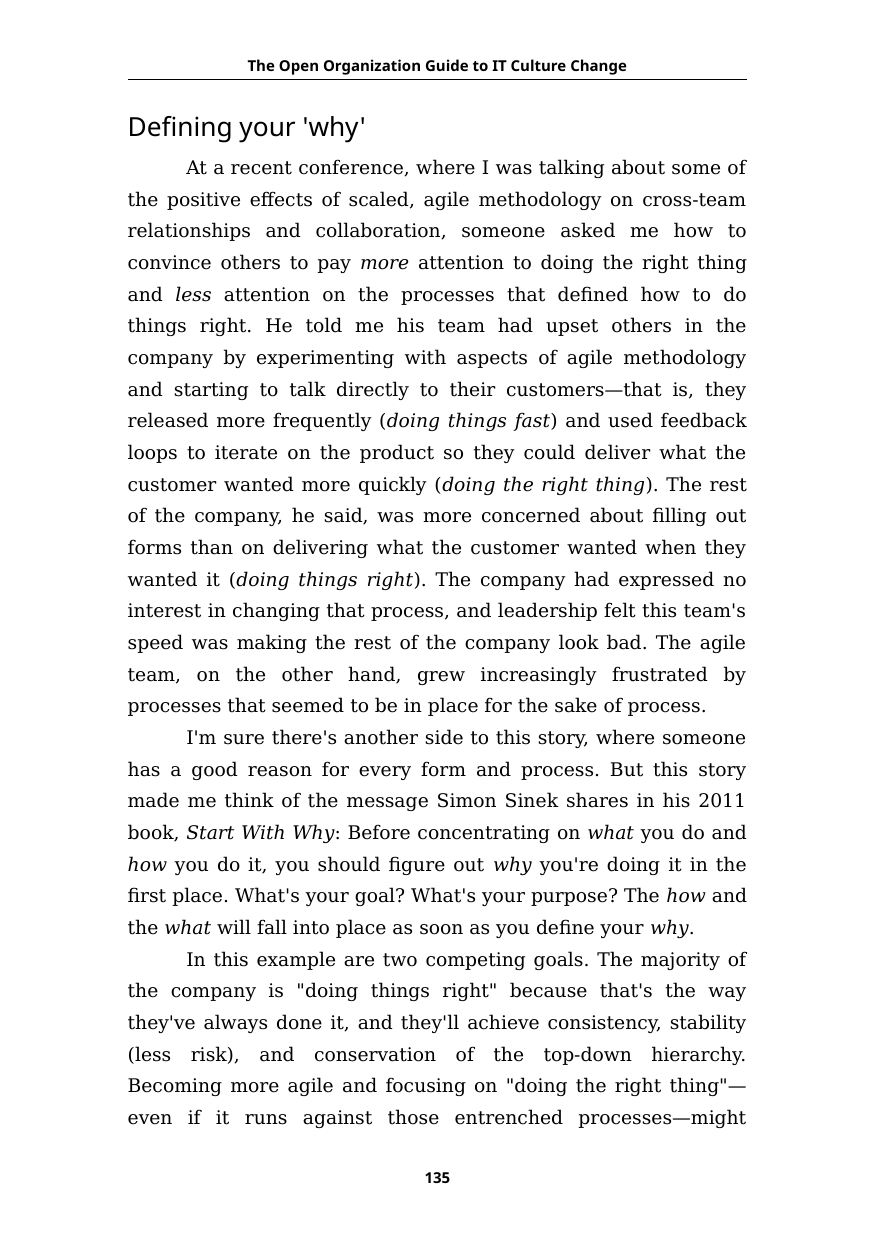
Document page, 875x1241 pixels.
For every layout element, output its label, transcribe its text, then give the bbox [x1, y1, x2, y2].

text At a recent conference, where I was talking about some of the positive effects of scaled, agile methodology on cross-team relationships and collaboration, someone asked me how to convince others to pay more attention to doing the right thing and less attention on the processes that defined how to do things right. He told me his team had upset others in the company by experimenting with aspects of agile methodology and starting to talk directly to their customers—that is, they released more frequently (doing things fast) and used feedback loops to iterate on the product so they could deliver what the customer wanted more quickly (doing the right thing). The rest of the company, he said, was more concerned about filling out forms than on delivering what the customer wanted when they wanted it (doing things right). The company had expressed no interest in changing that process, and leadership felt this team's speed was making the rest of the company look bad. The agile team, on the other hand, grew increasingly frustrated by processes that seemed to be in place for the sake of process. [127, 157, 747, 717]
text In this example are two competing goals. The majority of the company is "doing things right" because that's the way they've always done it, and they'll achieve consistency, stability (less risk), and conservation of the top-down hierarchy. Becoming more agile and focusing on "doing the right thing"—even if it runs against those entrenched processes—might [127, 949, 747, 1129]
subtitle Defining your 'why' [127, 109, 747, 144]
text I'm sure there's another side to this story, where someone has a good reason for every form and process. But this story made me think of the message Simon Sinek shares in his 2011 book, Start With Why: Before concentrating on what you do and how you do it, you should figure out why you're doing it in the first place. What's your goal? What's your purpose? The how and the what will fall into place as soon as you define your why. [127, 727, 747, 939]
